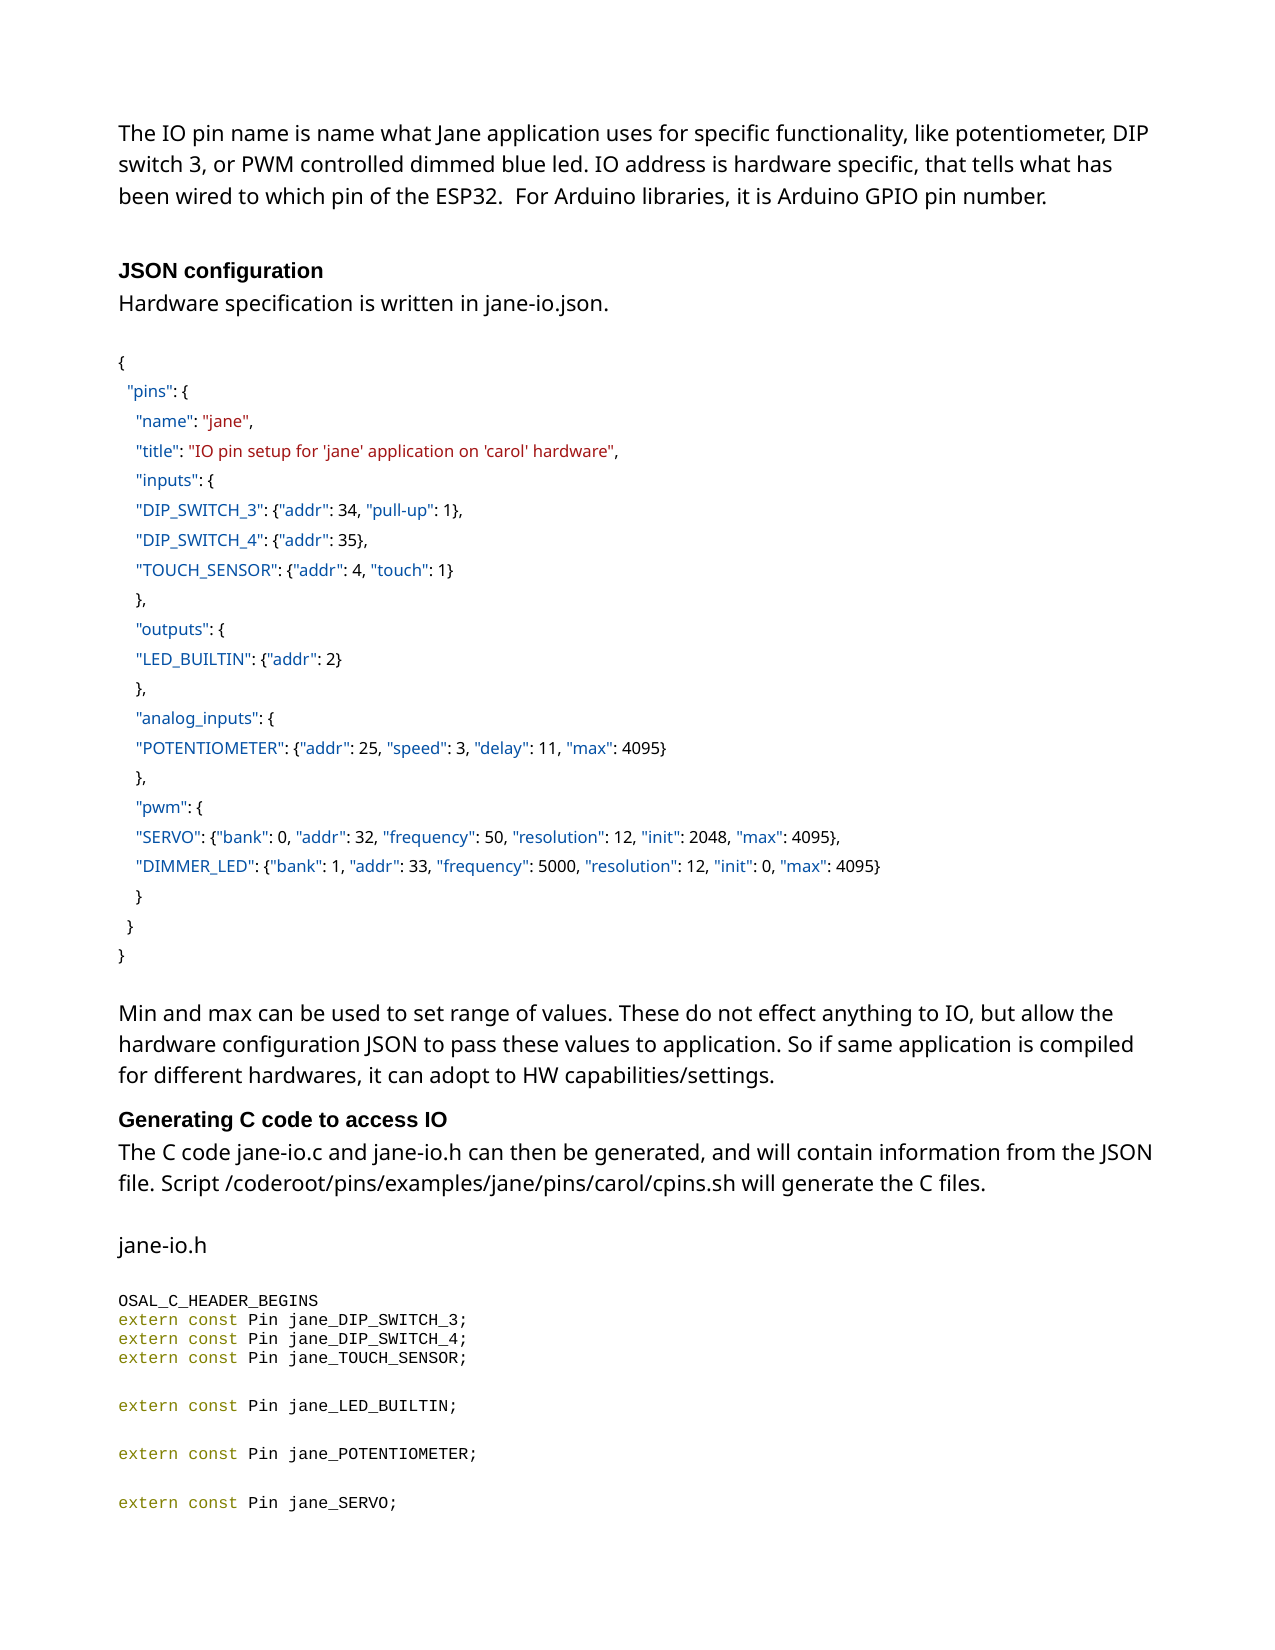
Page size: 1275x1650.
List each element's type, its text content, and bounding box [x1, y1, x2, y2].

text "analog_inputs": { [118, 699, 1157, 729]
text } [118, 907, 1157, 937]
text { [118, 350, 1157, 373]
text "title": "IO pin setup for 'jane' application on 'carol' hardware", [118, 432, 1157, 462]
text "DIP_SWITCH_4": {"addr": 35}, [118, 521, 1157, 551]
text "name": "jane", [118, 403, 1157, 432]
text extern const Pin jane_SERVO; [118, 1494, 1157, 1513]
text } [118, 937, 1157, 967]
text Hardware specification is written in jane-io.json. [118, 288, 1157, 318]
text OSAL_C_HEADER_BEGINS [118, 1293, 1157, 1312]
text "TOUCH_SENSOR": {"addr": 4, "touch": 1} [118, 551, 1157, 581]
text extern const Pin jane_LED_BUILTIN; [118, 1398, 1157, 1416]
text } [118, 878, 1157, 907]
text "pwm": { [118, 789, 1157, 818]
text "outputs": { [118, 611, 1157, 640]
text jane-io.h [118, 1230, 1157, 1260]
text "DIMMER_LED": {"bank": 1, "addr": 33, "frequency": 5000, "resolution": 12, "init": 0, "max": 4095} [118, 848, 1157, 878]
text "POTENTIOMETER": {"addr": 25, "speed": 3, "delay": 11, "max": 4095} [118, 729, 1157, 759]
text "LED_BUILTIN": {"addr": 2} [118, 640, 1157, 670]
text extern const Pin jane_DIP_SWITCH_3; [118, 1312, 1157, 1330]
text The IO pin name is name what Jane application uses for specific functionality, like potentiometer, DIP switch 3, or PWM controlled dimmed blue led. IO address is hardware specific, that tells what has been wired to which pin of the ESP32. For Arduino libraries, it is Arduino GPIO pin number. [118, 118, 1157, 210]
text extern const Pin jane_POTENTIOMETER; [118, 1446, 1157, 1465]
text "SERVO": {"bank": 0, "addr": 32, "frequency": 50, "resolution": 12, "init": 2048, "max": 4095}, [118, 818, 1157, 848]
text }, [118, 759, 1157, 789]
subtitle Generating C code to access IO [118, 1107, 1157, 1132]
text }, [118, 670, 1157, 699]
text "pins": { [118, 373, 1157, 403]
text extern const Pin jane_DIP_SWITCH_4; [118, 1330, 1157, 1349]
text extern const Pin jane_TOUCH_SENSOR; [118, 1349, 1157, 1368]
text }, [118, 581, 1157, 611]
text Min and max can be used to set range of values. These do not effect anything to IO, but allow the hardware configuration JSON to pass these values to application. So if same application is compiled for different hardwares, it can adopt to HW capabilities/settings. [118, 998, 1157, 1090]
subtitle JSON configuration [118, 258, 1157, 283]
text "DIP_SWITCH_3": {"addr": 34, "pull-up": 1}, [118, 492, 1157, 521]
text The C code jane-io.c and jane-io.h can then be generated, and will contain information from the JSON file. Script /coderoot/pins/examples/jane/pins/carol/cpins.sh will generate the C files. [118, 1136, 1157, 1197]
text "inputs": { [118, 462, 1157, 492]
